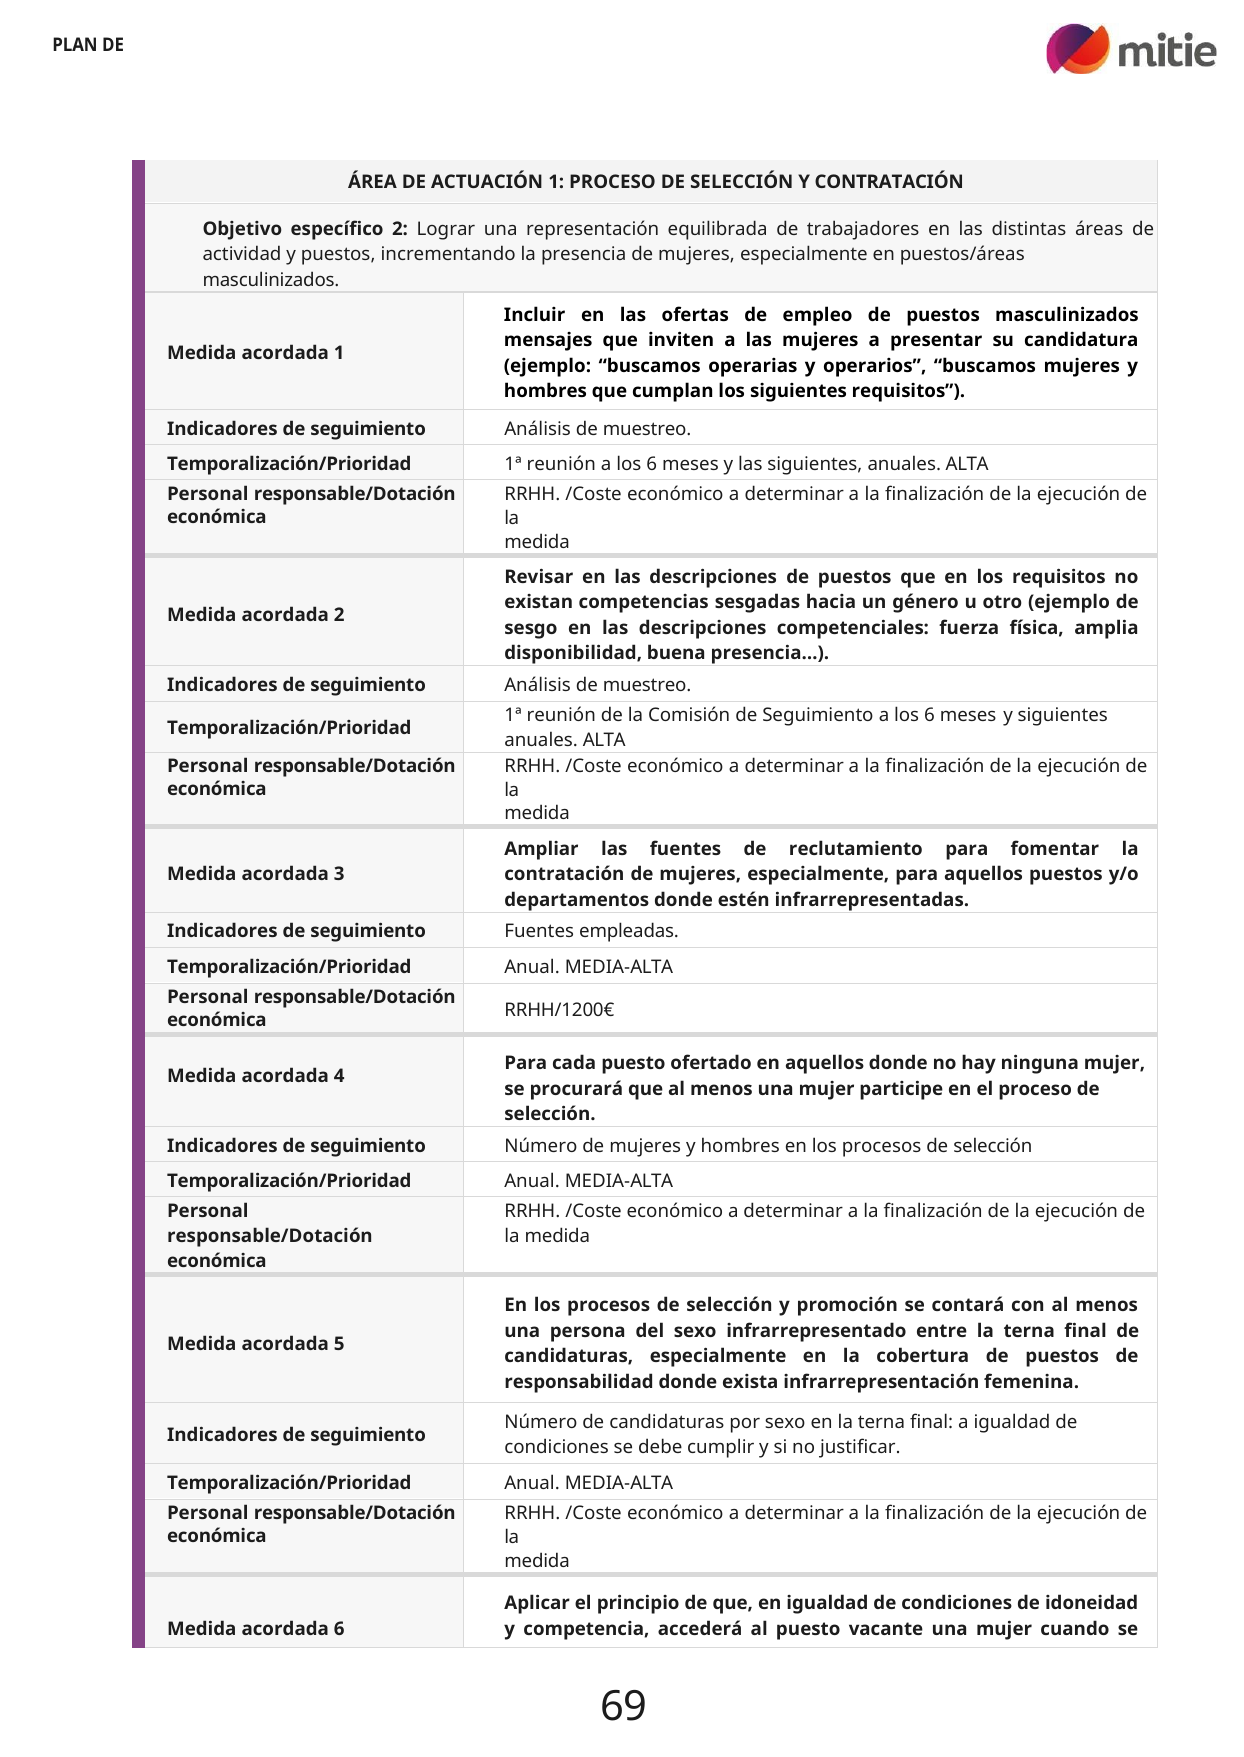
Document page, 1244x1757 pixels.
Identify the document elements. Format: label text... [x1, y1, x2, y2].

table_cell Medida acordada 5 [145, 1277, 463, 1402]
table_cell RRHH/1200€ [464, 984, 1157, 1032]
table_cell RRHH. /Coste económico a determinar a la finalización de la ejecución de la medida [464, 480, 1157, 553]
table_cell Personal responsable/Dotación económica [145, 480, 463, 553]
table_cell Temporalización/Prioridad [145, 1162, 463, 1196]
table_cell Medida acordada 1 [145, 293, 463, 409]
table_cell 1ª reunión a los 6 meses y las siguientes, anuales. ALTA [464, 445, 1157, 479]
table_cell Temporalización/Prioridad [145, 445, 463, 479]
table_cell Personal responsable/Dotación económica [145, 753, 463, 824]
table_cell Indicadores de seguimiento [145, 1127, 463, 1161]
table_cell Anual. MEDIA-ALTA [464, 1162, 1157, 1196]
table_cell RRHH. /Coste económico a determinar a la finalización de la ejecución de la medida [464, 753, 1157, 824]
table_cell Número de candidaturas por sexo en la terna final: a igualdad de condiciones se debe cumplir y si no justificar. [464, 1403, 1157, 1463]
table_cell Temporalización/Prioridad [145, 1464, 463, 1498]
table_cell Fuentes empleadas. [464, 913, 1157, 947]
table_cell Indicadores de seguimiento [145, 666, 463, 701]
table_cell RRHH. /Coste económico a determinar a la finalización de la ejecución de la medida [464, 1197, 1157, 1272]
table_cell Indicadores de seguimiento [145, 410, 463, 444]
table_cell RRHH. /Coste económico a determinar a la finalización de la ejecución de la medida [464, 1500, 1157, 1572]
table_cell En los procesos de selección y promoción se contará con al menos una persona del sexo infrarrepresentado entre la terna final de candidaturas, especialmente en la cobertura de puestos de responsabilidad donde exista infrarrepresentación femenina. [464, 1277, 1157, 1402]
table_cell Medida acordada 4 [145, 1037, 463, 1126]
table_cell Personal responsable/Dotación económica [145, 1500, 463, 1572]
table_cell Personal responsable/Dotación económica [145, 1197, 463, 1272]
table_cell Medida acordada 2 [145, 558, 463, 665]
table_cell Medida acordada 6 [145, 1577, 463, 1647]
table_cell Ampliar las fuentes de reclutamiento para fomentar la contratación de mujeres, especialmente, para aquellos puestos y/o departamentos donde estén infrarrepresentadas. [464, 829, 1157, 912]
table_cell Medida acordada 3 [145, 829, 463, 912]
table_cell Temporalización/Prioridad [145, 948, 463, 982]
table_cell Número de mujeres y hombres en los procesos de selección [464, 1127, 1157, 1161]
table_cell Anual. MEDIA-ALTA [464, 948, 1157, 982]
table_header ÁREA DE ACTUACIÓN 1: PROCESO DE SELECCIÓN Y CONTRATACIÓN [145, 160, 1157, 202]
table_cell Indicadores de seguimiento [145, 1403, 463, 1463]
table_cell Anual. MEDIA-ALTA [464, 1464, 1157, 1498]
table_cell Incluir en las ofertas de empleo de puestos masculinizados mensajes que inviten a las mujeres a presentar su candidatura (ejemplo: “buscamos operarias y operarios”, “buscamos mujeres y hombres que cumplan los siguientes requisitos”). [464, 293, 1157, 409]
table_cell Análisis de muestreo. [464, 410, 1157, 444]
table_cell Temporalización/Prioridad [145, 702, 463, 752]
table_cell Objetivo específico 2: Lograr una representación equilibrada de trabajadores en las distintas áreas de actividad y puestos, incrementando la presencia de mujeres, especialmente en puestos/áreas masculinizados. [145, 204, 1157, 291]
table_cell Revisar en las descripciones de puestos que en los requisitos no existan competencias sesgadas hacia un género u otro (ejemplo de sesgo en las descripciones competenciales: fuerza física, amplia disponibilidad, buena presencia…). [464, 558, 1157, 665]
table_cell Análisis de muestreo. [464, 666, 1157, 701]
table_cell Indicadores de seguimiento [145, 913, 463, 947]
table_cell Personal responsable/Dotación económica [145, 984, 463, 1032]
table_cell Para cada puesto ofertado en aquellos donde no hay ninguna mujer, se procurará que al menos una mujer participe en el proceso de selección. [464, 1037, 1157, 1126]
table_cell 1ª reunión de la Comisión de Seguimiento a los 6 meses y siguientes anuales. ALTA [464, 702, 1157, 752]
table_cell Aplicar el principio de que, en igualdad de condiciones de idoneidad y competencia, accederá al puesto vacante una mujer cuando se [464, 1577, 1157, 1647]
